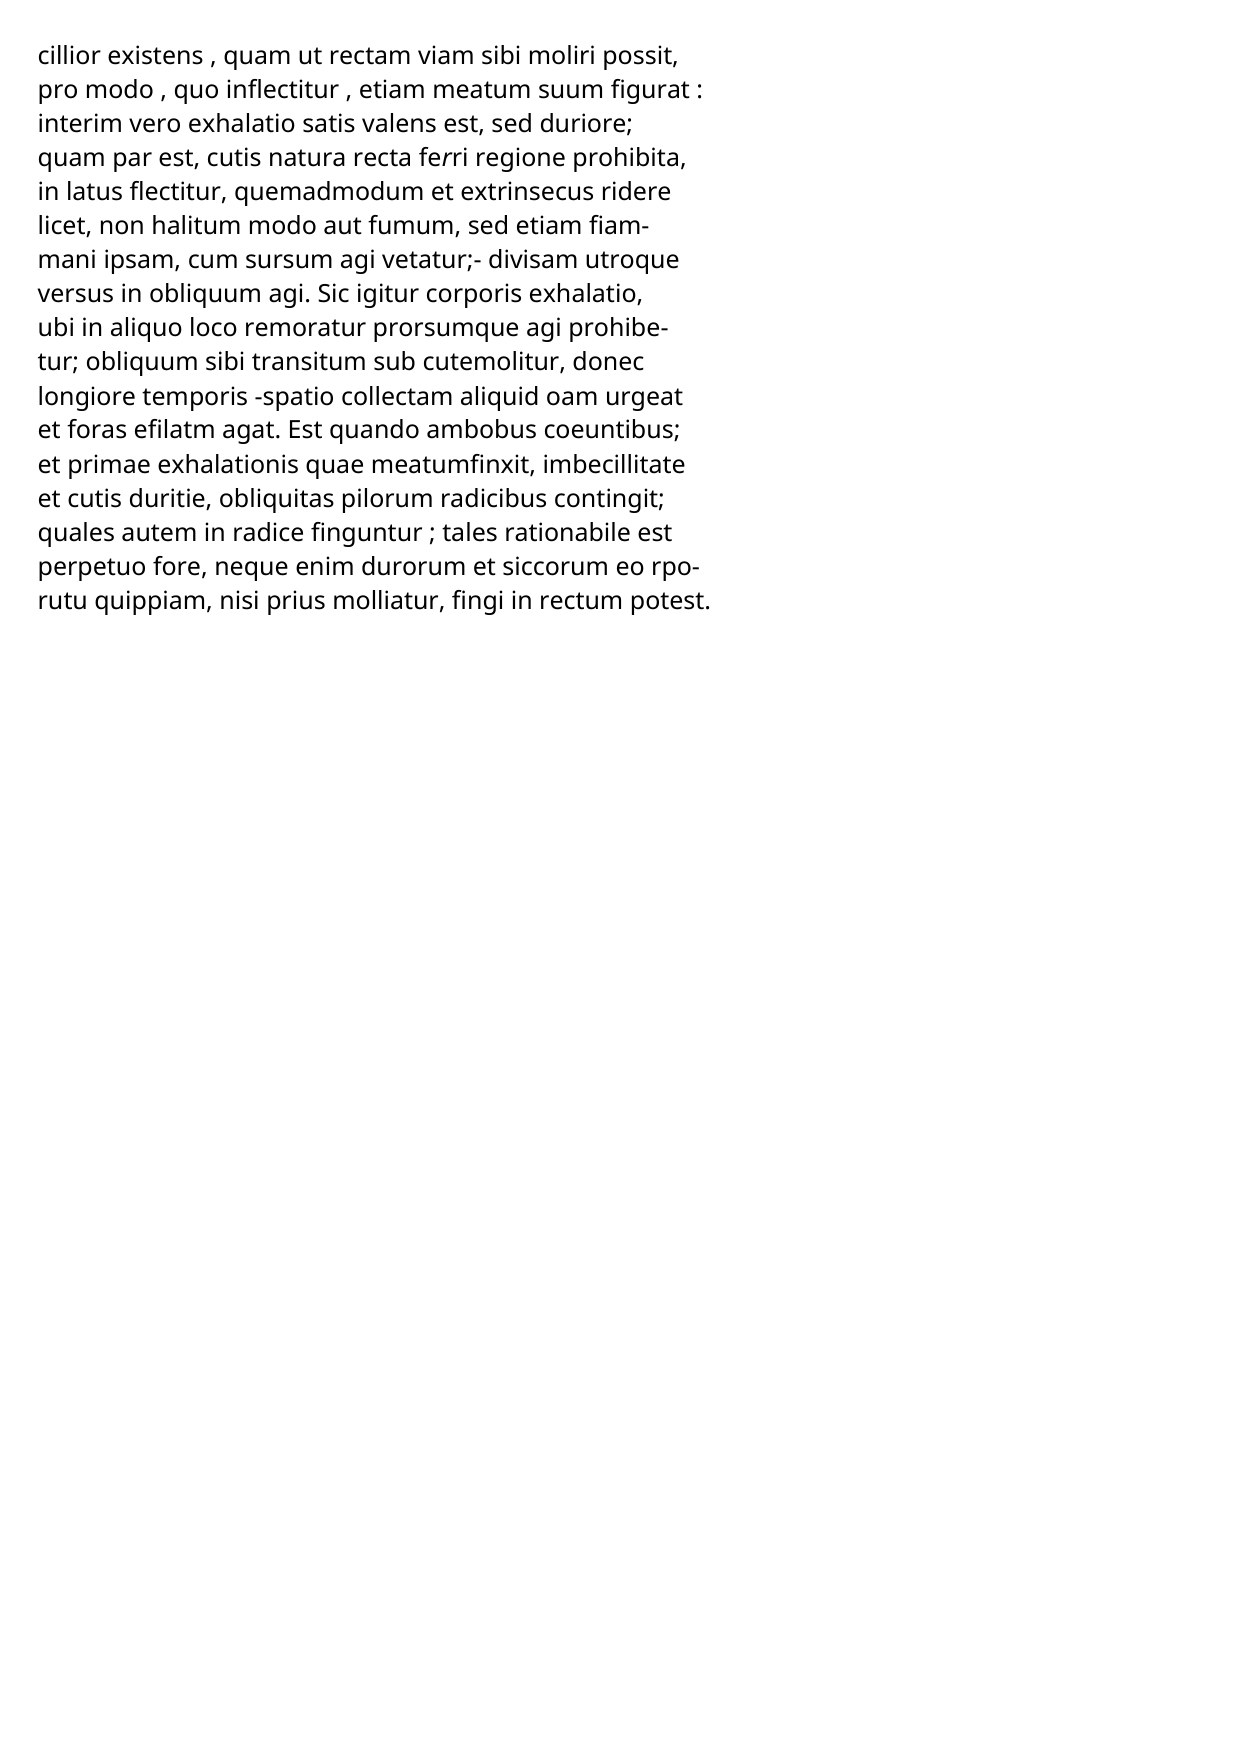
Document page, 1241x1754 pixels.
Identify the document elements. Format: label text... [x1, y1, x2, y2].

text cillior existens , quam ut rectam viam sibi moliri possit, pro modo , quo inflectitur , etiam meatum suum figurat : interim vero exhalatio satis valens est, sed duriore; quam par est, cutis natura recta ferri regione prohibita, in latus flectitur, quemadmodum et extrinsecus ridere licet, non halitum modo aut fumum, sed etiam fiam- mani ipsam, cum sursum agi vetatur;- divisam utroque versus in obliquum agi. Sic igitur corporis exhalatio, ubi in aliquo loco remoratur prorsumque agi prohibe- tur; obliquum sibi transitum sub cutemolitur, donec longiore temporis -spatio collectam aliquid oam urgeat et foras efilatm agat. Est quando ambobus coeuntibus; et primae exhalationis quae meatumfinxit, imbecillitate et cutis duritie, obliquitas pilorum radicibus contingit; quales autem in radice finguntur ; tales rationabile est perpetuo fore, neque enim durorum et siccorum eo rpo- rutu quippiam, nisi prius molliatur, fingi in rectum potest. [37, 37, 1203, 617]
